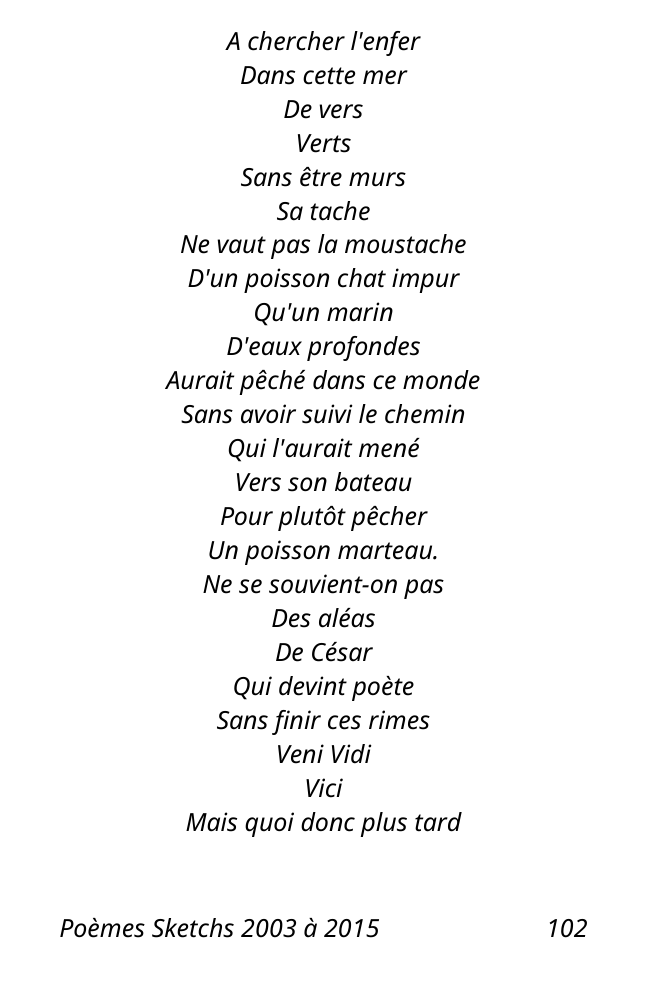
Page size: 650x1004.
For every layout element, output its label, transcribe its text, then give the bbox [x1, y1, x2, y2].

text De César [59, 635, 591, 669]
text Ne vaut pas la moustache [59, 227, 591, 261]
text A chercher l'enfer [59, 24, 591, 58]
text Sans finir ces rimes [59, 703, 591, 737]
text Un poisson marteau. [59, 533, 591, 567]
text Qui l'aurait mené [59, 431, 591, 465]
text Sans être murs [59, 159, 591, 193]
text Pour plutôt pêcher [59, 499, 591, 533]
text Verts [59, 126, 591, 159]
text Qu'un marin [59, 295, 591, 329]
text Ne se souvient-on pas [59, 567, 591, 601]
text D'eaux profondes [59, 329, 591, 363]
text Veni Vidi [59, 737, 591, 771]
text Dans cette mer [59, 58, 591, 92]
text D'un poisson chat impur [59, 261, 591, 295]
text Vici [59, 771, 591, 805]
text Sans avoir suivi le chemin [59, 397, 591, 431]
text Des aléas [59, 601, 591, 635]
text Mais quoi donc plus tard [59, 805, 591, 839]
text De vers [59, 92, 591, 126]
text Vers son bateau [59, 465, 591, 499]
text Sa tache [59, 193, 591, 227]
text Qui devint poète [59, 669, 591, 703]
text Aurait pêché dans ce monde [59, 363, 591, 397]
